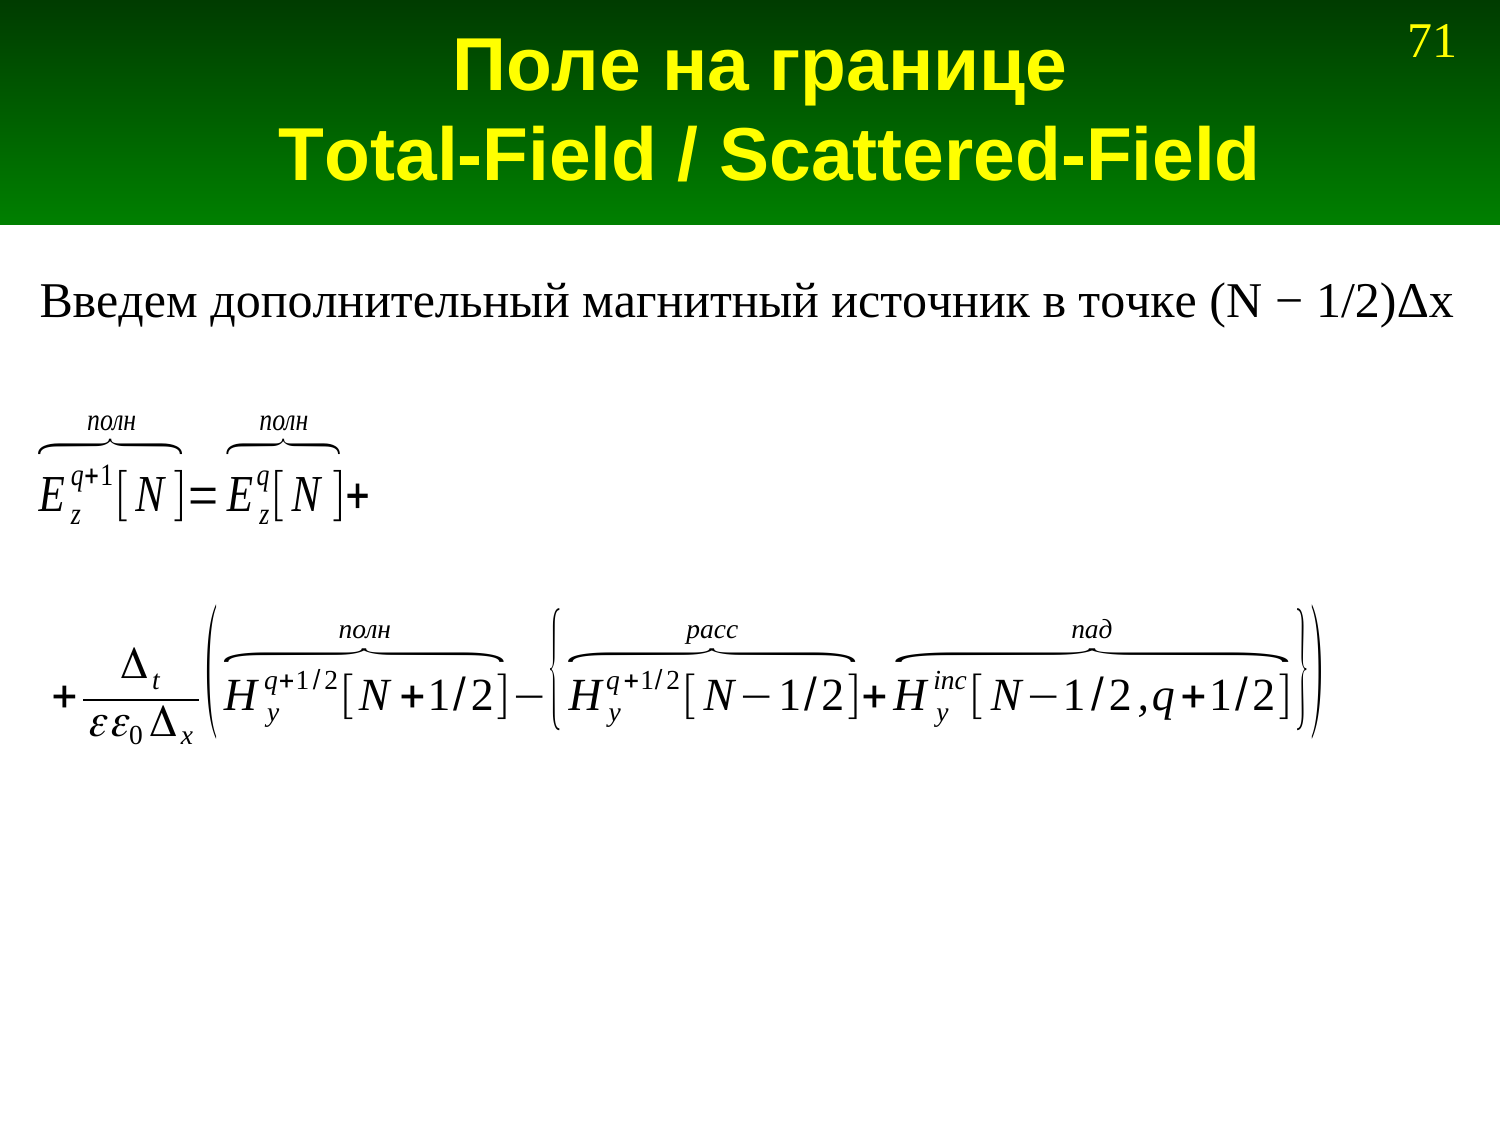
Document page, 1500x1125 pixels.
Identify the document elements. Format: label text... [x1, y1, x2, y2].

text_box Введем дополнительный магнитный источник в точке (N − 1/2)Δx [24, 259, 1469, 347]
chart [24, 401, 383, 532]
title Поле на границе Total-Field / Scattered-Field [100, 7, 1441, 204]
chart [37, 600, 1337, 752]
